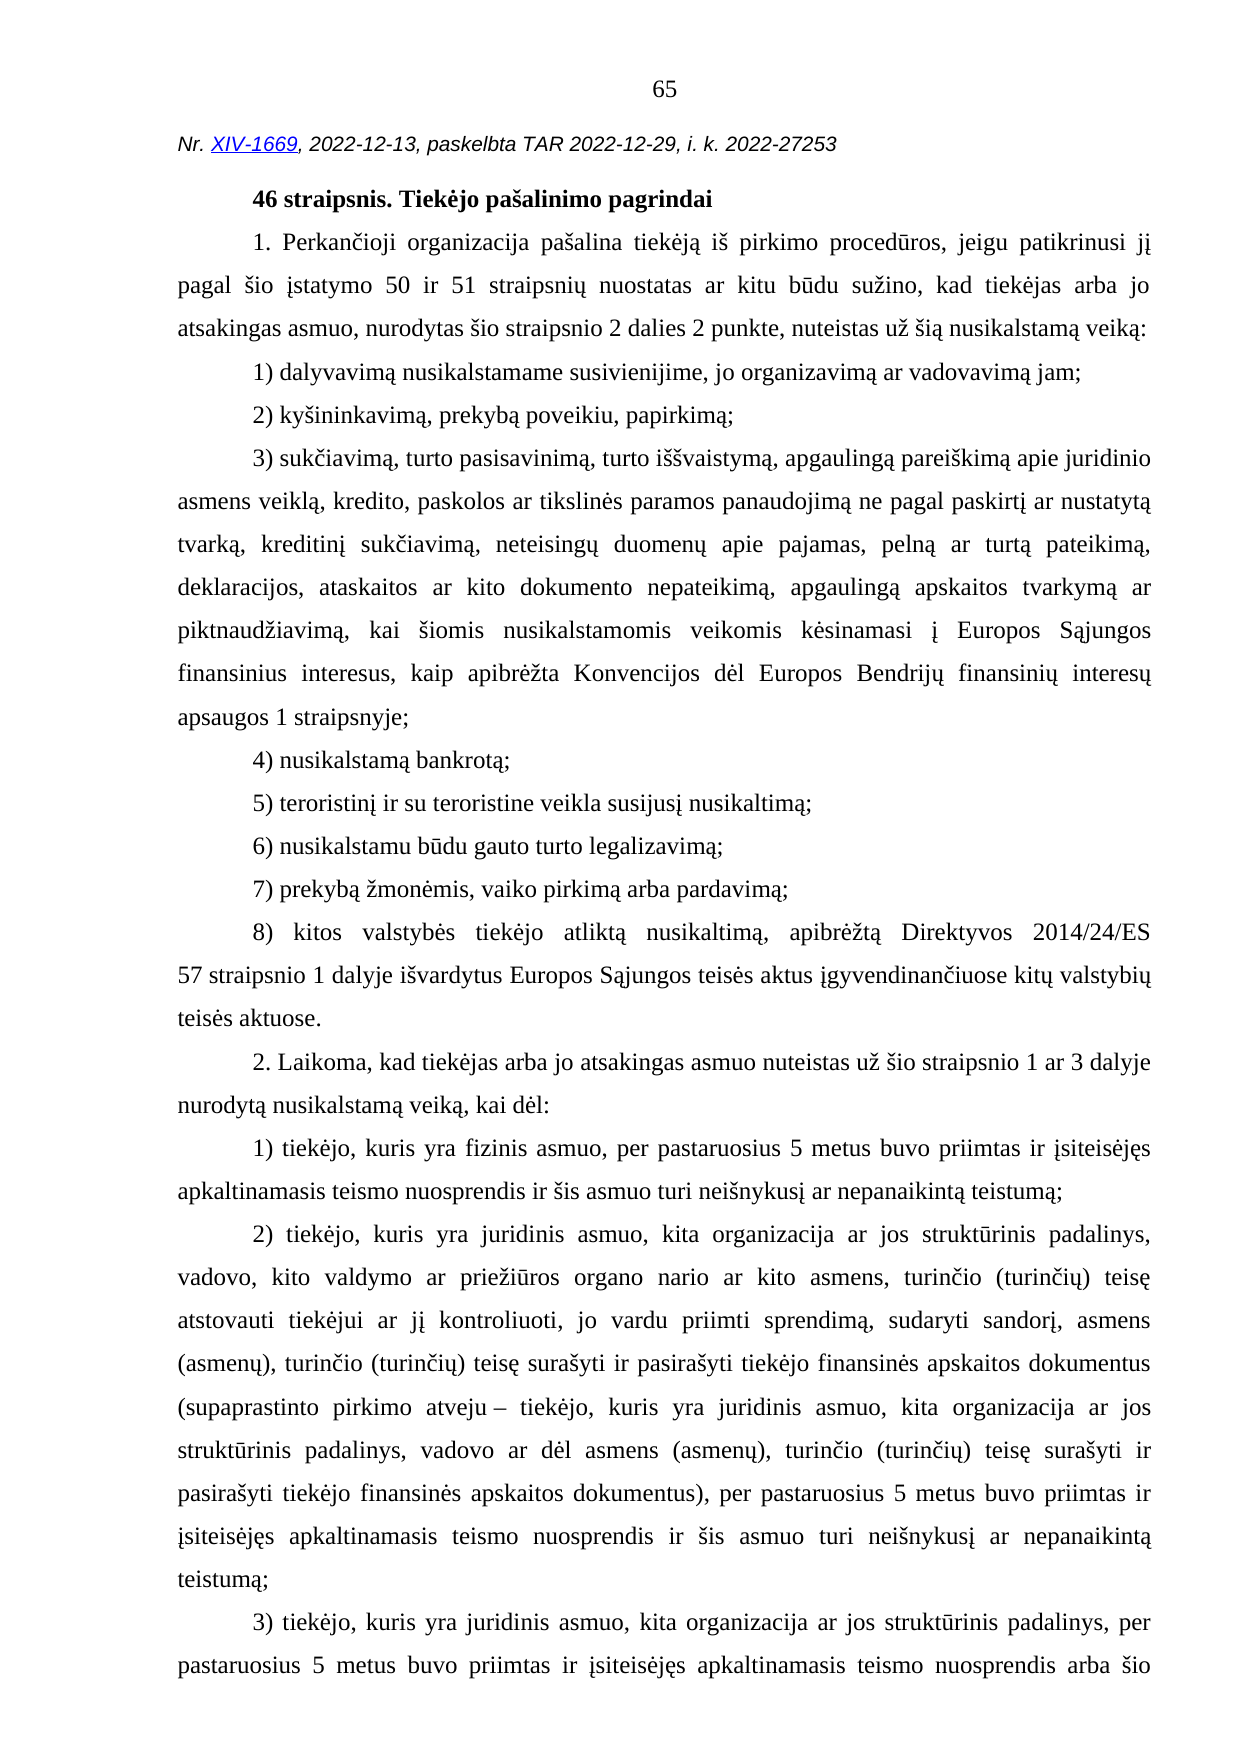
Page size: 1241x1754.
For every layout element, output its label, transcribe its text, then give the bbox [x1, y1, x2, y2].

text 7) prekybą žmonėmis, vaiko pirkimą arba pardavimą; [177, 874, 1152, 903]
text 3) tiekėjo, kuris yra juridinis asmuo, kita organizacija ar jos struktūrinis padalinys, per pastaruosius 5 metus buvo priimtas ir įsiteisėjęs apkaltinamasis teismo nuosprendis arba šio [177, 1607, 1152, 1679]
text 3) sukčiavimą, turto pasisavinimą, turto iššvaistymą, apgaulingą pareiškimą apie juridinio asmens veiklą, kredito, paskolos ar tikslinės paramos panaudojimą ne pagal paskirtį ar nustatytą tvarką, kreditinį sukčiavimą, neteisingų duomenų apie pajamas, pelną ar turtą pateikimą, deklaracijos, ataskaitos ar kito dokumento nepateikimą, apgaulingą apskaitos tvarkymą ar piktnaudžiavimą, kai šiomis nusikalstamomis veikomis kėsinamasi į Europos Sąjungos finansinius interesus, kaip apibrėžta Konvencijos dėl Europos Bendrijų finansinių interesų apsaugos 1 straipsnyje; [177, 443, 1152, 730]
text 2) tiekėjo, kuris yra juridinis asmuo, kita organizacija ar jos struktūrinis padalinys, vadovo, kito valdymo ar priežiūros organo nario ar kito asmens, turinčio (turinčių) teisę atstovauti tiekėjui ar jį kontroliuoti, jo vardu priimti sprendimą, sudaryti sandorį, asmens (asmenų), turinčio (turinčių) teisę surašyti ir pasirašyti tiekėjo finansinės apskaitos dokumentus (supaprastinto pirkimo atveju – tiekėjo, kuris yra juridinis asmuo, kita organizacija ar jos struktūrinis padalinys, vadovo ar dėl asmens (asmenų), turinčio (turinčių) teisę surašyti ir pasirašyti tiekėjo finansinės apskaitos dokumentus), per pastaruosius 5 metus buvo priimtas ir įsiteisėjęs apkaltinamasis teismo nuosprendis ir šis asmuo turi neišnykusį ar nepanaikintą teistumą; [177, 1219, 1152, 1593]
text 2) kyšininkavimą, prekybą poveikiu, papirkimą; [177, 400, 1152, 428]
text 1. Perkančioji organizacija pašalina tiekėją iš pirkimo procedūros, jeigu patikrinusi jį pagal šio įstatymo 50 ir 51 straipsnių nuostatas ar kitu būdu sužino, kad tiekėjas arba jo atsakingas asmuo, nurodytas šio straipsnio 2 dalies 2 punkte, nuteistas už šią nusikalstamą veiką: [177, 227, 1152, 342]
text 1) tiekėjo, kuris yra fizinis asmuo, per pastaruosius 5 metus buvo priimtas ir įsiteisėjęs apkaltinamasis teismo nuosprendis ir šis asmuo turi neišnykusį ar nepanaikintą teistumą; [177, 1133, 1152, 1205]
text Nr. XIV-1669, 2022-12-13, paskelbta TAR 2022-12-29, i. k. 2022-27253 [177, 131, 1152, 155]
text 4) nusikalstamą bankrotą; [177, 745, 1152, 773]
text 46 straipsnis. Tiekėjo pašalinimo pagrindai [177, 184, 1152, 213]
text 6) nusikalstamu būdu gauto turto legalizavimą; [177, 831, 1152, 860]
text 2. Laikoma, kad tiekėjas arba jo atsakingas asmuo nuteistas už šio straipsnio 1 ar 3 dalyje nurodytą nusikalstamą veiką, kai dėl: [177, 1047, 1152, 1118]
text 8) kitos valstybės tiekėjo atliktą nusikaltimą, apibrėžtą Direktyvos 2014/24/ES 57 straipsnio 1 dalyje išvardytus Europos Sąjungos teisės aktus įgyvendinančiuose kitų valstybių teisės aktuose. [177, 917, 1152, 1032]
text 5) teroristinį ir su teroristine veikla susijusį nusikaltimą; [177, 788, 1152, 817]
text 1) dalyvavimą nusikalstamame susivienijime, jo organizavimą ar vadovavimą jam; [177, 357, 1152, 385]
